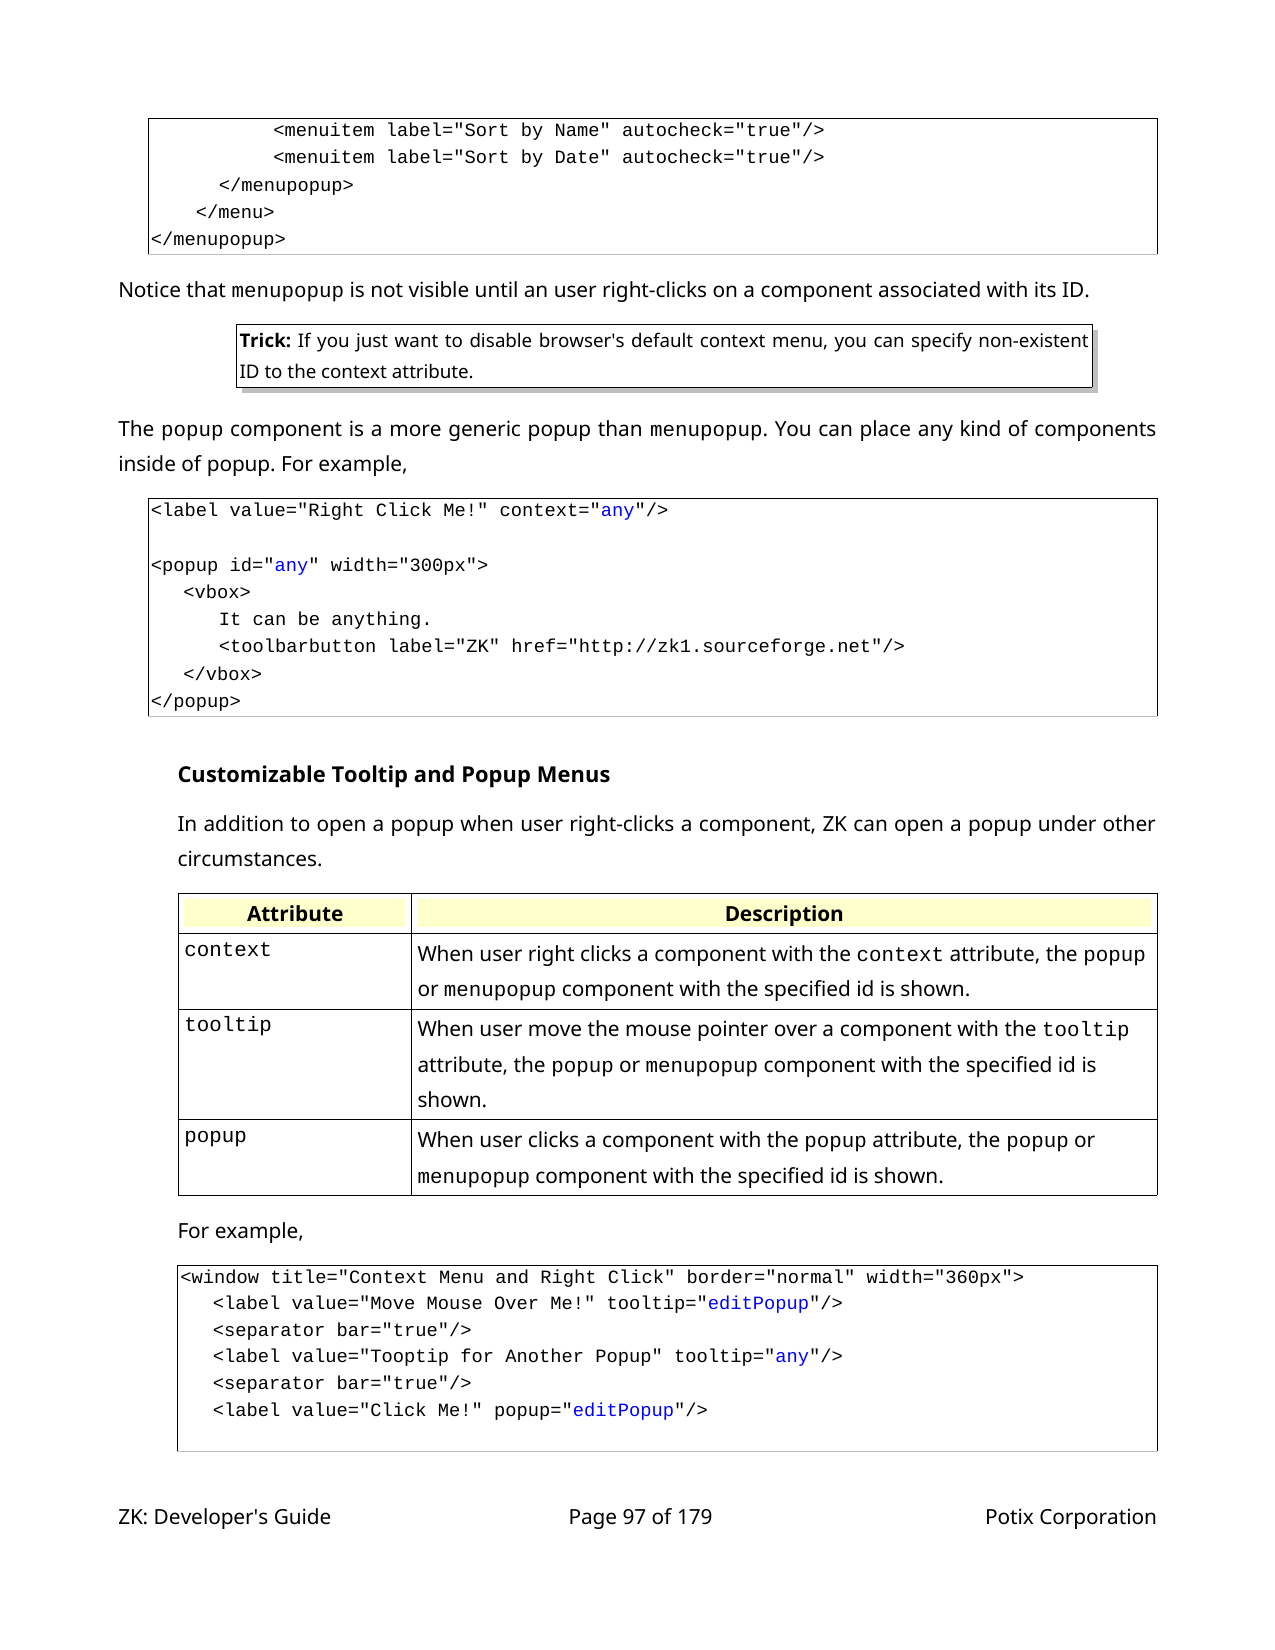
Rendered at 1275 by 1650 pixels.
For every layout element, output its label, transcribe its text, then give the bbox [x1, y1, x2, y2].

text <toolbarbutton label="ZK" href="http://zk1.sourceforge.net"/> [149, 634, 1157, 658]
text In addition to open a popup when user right-clicks a component, ZK can open a popup under other circumstances. [177, 809, 1157, 872]
text <label value="Right Click Me!" context="any"/> [149, 499, 1157, 523]
text </vbox> [149, 661, 1157, 686]
text <menuitem label="Sort by Date" autocheck="true"/> [149, 145, 1157, 169]
table_header Description [412, 894, 1157, 933]
table_cell context [179, 934, 411, 1009]
subtitle Customizable Tooltip and Popup Menus [177, 758, 1157, 788]
text </menupopup> [149, 172, 1157, 197]
text <menuitem label="Sort by Name" autocheck="true"/> [149, 119, 1157, 142]
text <popup id="any" width="300px"> [149, 553, 1157, 577]
text Trick: If you just want to disable browser's default context menu, you can specify non-existent ID to the context attribute. [237, 325, 1092, 387]
text Notice that menupopup is not visible until an user right-clicks on a component associated with its ID. [118, 275, 1157, 303]
table_cell When user clicks a component with the popup attribute, the popup or menupopup component with the specified id is shown. [412, 1120, 1157, 1195]
text </popup> [149, 689, 1157, 716]
table_cell popup [179, 1120, 411, 1195]
table_header Attribute [179, 894, 411, 933]
text </menupopup> [149, 227, 1157, 254]
text </menu> [149, 200, 1157, 224]
table_cell When user right clicks a component with the context attribute, the popup or menupopup component with the specified id is shown. [412, 934, 1157, 1009]
table_cell tooltip [179, 1010, 411, 1119]
text <vbox> [149, 580, 1157, 604]
text The popup component is a more generic popup than menupopup. You can place any kind of components inside of popup. For example, [118, 414, 1157, 478]
table_cell When user move the mouse pointer over a component with the tooltip attribute, the popup or menupopup component with the specified id is shown. [412, 1010, 1157, 1119]
text <window title="Context Menu and Right Click" border="normal" width="360px"> <label value="Move Mouse Over Me!" tooltip="editPopup"/> <separator bar="true"/> <label value="Tooptip for Another Popup" tooltip="any"/> <separator bar="true"/> <label value="Click Me!" popup="editPopup"/> [178, 1266, 1157, 1451]
text For example, [177, 1216, 1157, 1244]
text It can be anything. [149, 607, 1157, 631]
